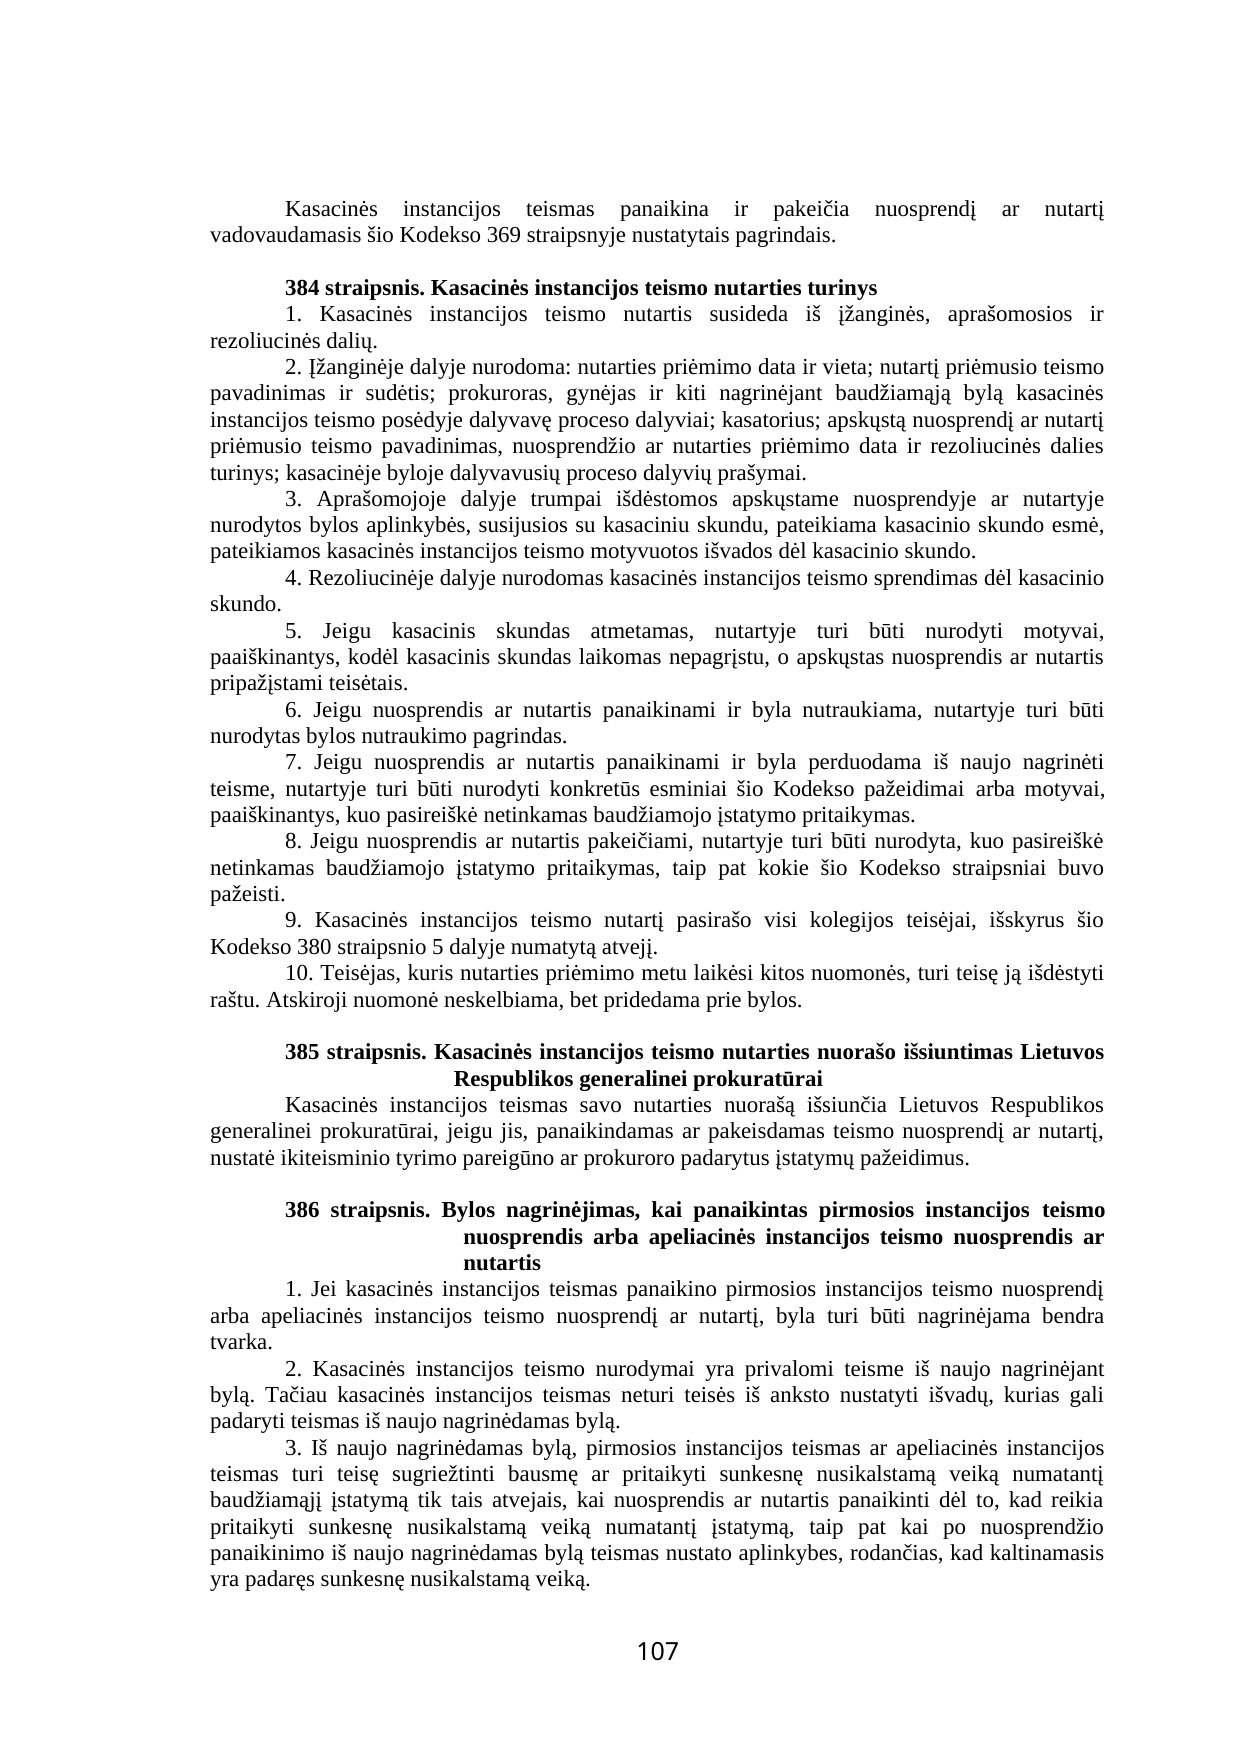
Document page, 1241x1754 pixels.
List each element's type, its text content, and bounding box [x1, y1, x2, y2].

text Kasacinės instancijos teismas savo nutarties nuorašą išsiunčia Lietuvos Respublikos generalinei prokuratūrai, jeigu jis, panaikindamas ar pakeisdamas teismo nuosprendį ar nutartį, nustatė ikiteisminio tyrimo pareigūno ar prokuroro padarytus įstatymų pažeidimus. [210, 1091, 1106, 1170]
text 3. Iš naujo nagrinėdamas bylą, pirmosios instancijos teismas ar apeliacinės instancijos teismas turi teisę sugriežtinti bausmę ar pritaikyti sunkesnę nusikalstamą veiką numatantį baudžiamąjį įstatymą tik tais atvejais, kai nuosprendis ar nutartis panaikinti dėl to, kad reikia pritaikyti sunkesnę nusikalstamą veiką numatantį įstatymą, taip pat kai po nuosprendžio panaikinimo iš naujo nagrinėdamas bylą teismas nustato aplinkybes, rodančias, kad kaltinamasis yra padaręs sunkesnę nusikalstamą veiką. [210, 1434, 1106, 1592]
text 3. Aprašomojoje dalyje trumpai išdėstomos apskųstame nuosprendyje ar nutartyje nurodytos bylos aplinkybės, susijusios su kasaciniu skundu, pateikiama kasacinio skundo esmė, pateikiamos kasacinės instancijos teismo motyvuotos išvados dėl kasacinio skundo. [210, 485, 1106, 564]
text 1. Jei kasacinės instancijos teismas panaikino pirmosios instancijos teismo nuosprendį arba apeliacinės instancijos teismo nuosprendį ar nutartį, byla turi būti nagrinėjama bendra tvarka. [210, 1276, 1106, 1354]
text 7. Jeigu nuosprendis ar nutartis panaikinami ir byla perduodama iš naujo nagrinėti teisme, nutartyje turi būti nurodyti konkretūs esminiai šio Kodekso pažeidimai arba motyvai, paaiškinantys, kuo pasireiškė netinkamas baudžiamojo įstatymo pritaikymas. [210, 748, 1106, 827]
text 1. Kasacinės instancijos teismo nutartis susideda iš įžanginės, aprašomosios ir rezoliucinės dalių. [210, 300, 1106, 353]
text 9. Kasacinės instancijos teismo nutartį pasirašo visi kolegijos teisėjai, išskyrus šio Kodekso 380 straipsnio 5 dalyje numatytą atvejį. [210, 907, 1106, 959]
text Kasacinės instancijos teismas panaikina ir pakeičia nuosprendį ar nutartį vadovaudamasis šio Kodekso 369 straipsnyje nustatytais pagrindais. [210, 195, 1106, 248]
text 2. Įžanginėje dalyje nurodoma: nutarties priėmimo data ir vieta; nutartį priėmusio teismo pavadinimas ir sudėtis; prokuroras, gynėjas ir kiti nagrinėjant baudžiamąją bylą kasacinės instancijos teismo posėdyje dalyvavę proceso dalyviai; kasatorius; apskųstą nuosprendį ar nutartį priėmusio teismo pavadinimas, nuosprendžio ar nutarties priėmimo data ir rezoliucinės dalies turinys; kasacinėje byloje dalyvavusių proceso dalyvių prašymai. [210, 353, 1106, 485]
text 2. Kasacinės instancijos teismo nurodymai yra privalomi teisme iš naujo nagrinėjant bylą. Tačiau kasacinės instancijos teismas neturi teisės iš anksto nustatyti išvadų, kurias gali padaryti teismas iš naujo nagrinėdamas bylą. [210, 1354, 1106, 1434]
text 384 straipsnis. Kasacinės instancijos teismo nutarties turinys [210, 274, 1106, 300]
text 8. Jeigu nuosprendis ar nutartis pakeičiami, nutartyje turi būti nurodyta, kuo pasireiškė netinkamas baudžiamojo įstatymo pritaikymas, taip pat kokie šio Kodekso straipsniai buvo pažeisti. [210, 827, 1106, 907]
text 4. Rezoliucinėje dalyje nurodomas kasacinės instancijos teismo sprendimas dėl kasacinio skundo. [210, 564, 1106, 617]
text 10. Teisėjas, kuris nutarties priėmimo metu laikėsi kitos nuomonės, turi teisę ją išdėstyti raštu. Atskiroji nuomonė neskelbiama, bet pridedama prie bylos. [210, 959, 1106, 1012]
text 6. Jeigu nuosprendis ar nutartis panaikinami ir byla nutraukiama, nutartyje turi būti nurodytas bylos nutraukimo pagrindas. [210, 696, 1106, 748]
text 5. Jeigu kasacinis skundas atmetamas, nutartyje turi būti nurodyti motyvai, paaiškinantys, kodėl kasacinis skundas laikomas nepagrįstu, o apskųstas nuosprendis ar nutartis pripažįstami teisėtais. [210, 617, 1106, 696]
text 386 straipsnis. Bylos nagrinėjimas, kai panaikintas pirmosios instancijos teismo nuosprendis arba apeliacinės instancijos teismo nuosprendis ar nutartis [285, 1196, 1106, 1276]
text 385 straipsnis. Kasacinės instancijos teismo nutarties nuorašo išsiuntimas Lietuvos Respublikos generalinei prokuratūrai [285, 1038, 1106, 1091]
